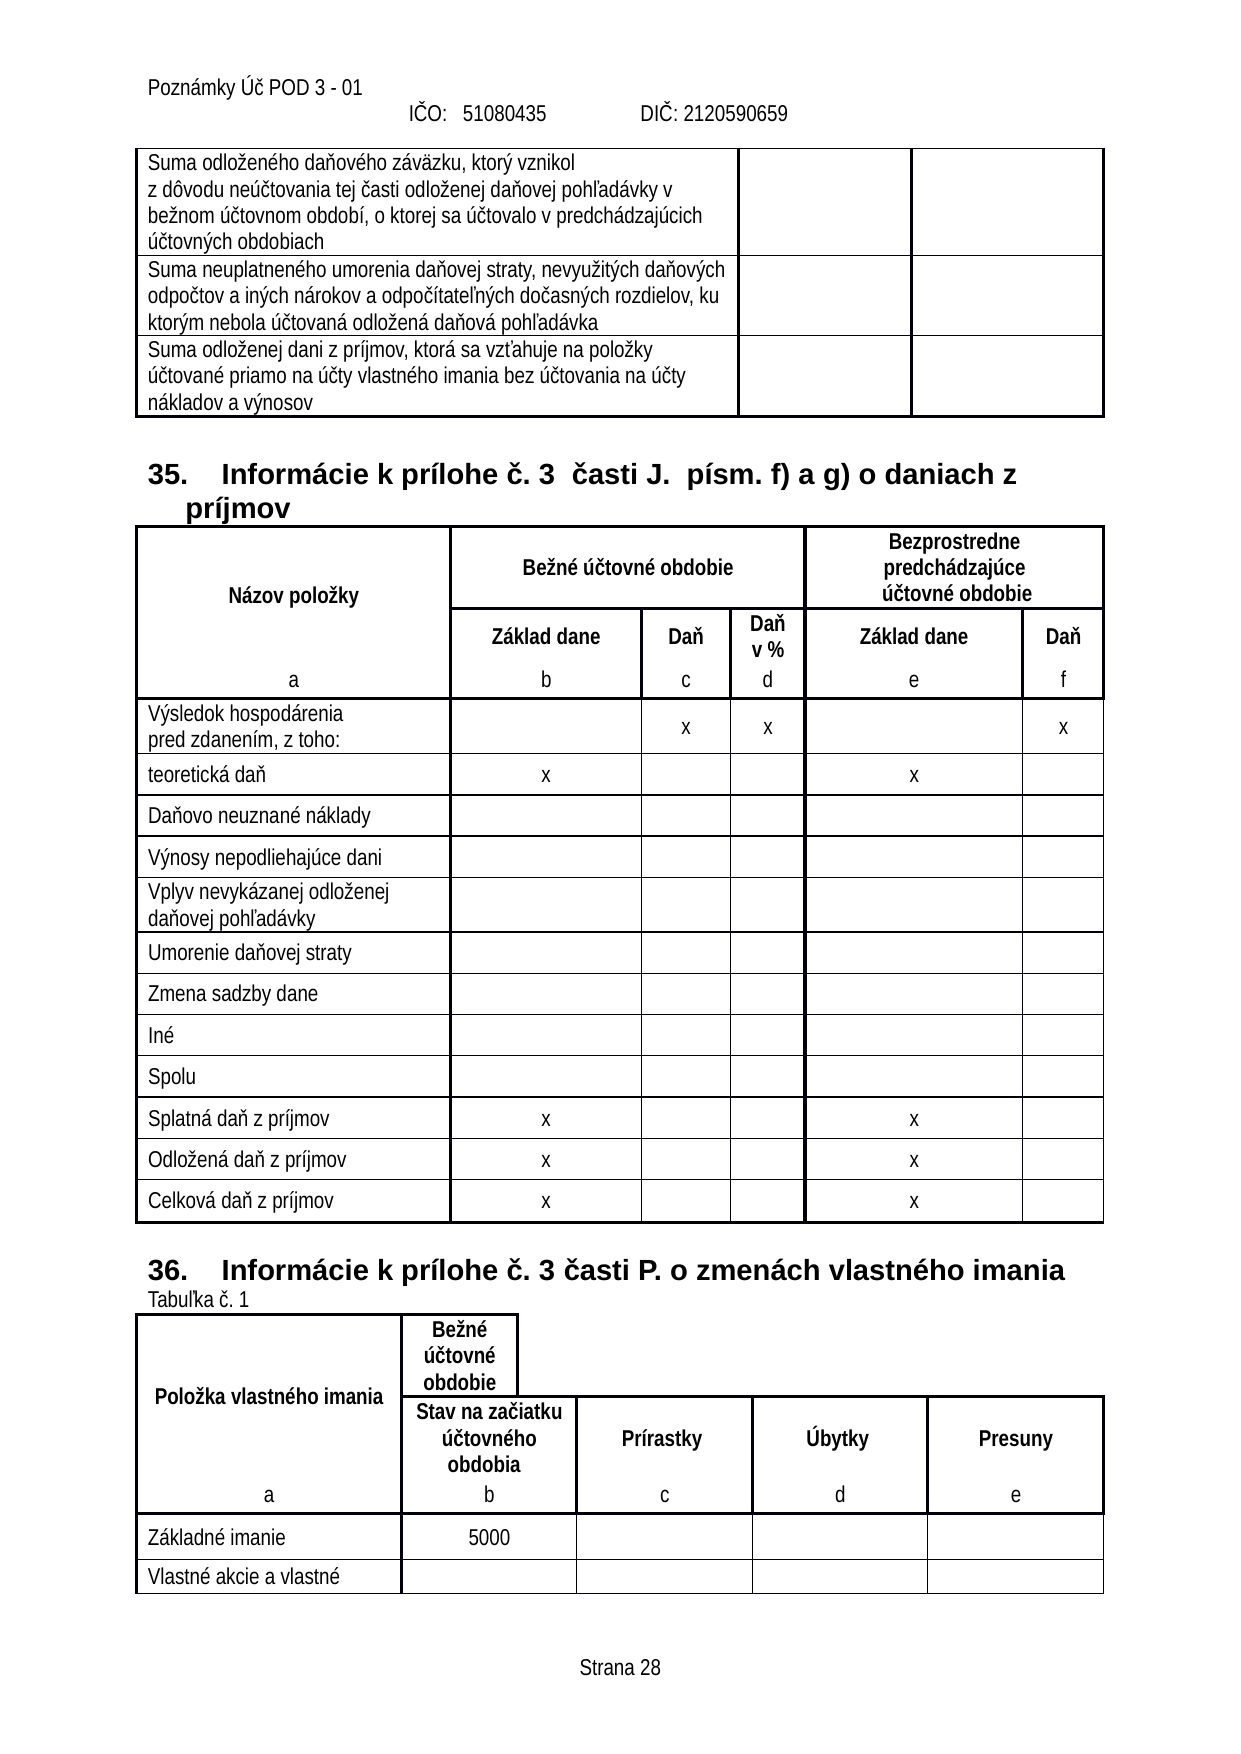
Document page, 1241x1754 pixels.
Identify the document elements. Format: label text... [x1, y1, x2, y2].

table_cell x [807, 1098, 1022, 1138]
table_cell [642, 933, 730, 972]
table_cell [807, 796, 1022, 835]
table_cell [928, 1515, 1103, 1559]
table_cell f [1024, 663, 1102, 697]
table_cell [753, 1560, 927, 1593]
table_cell x [452, 754, 641, 794]
text Tabuľka č. 1 [148, 1286, 1092, 1313]
table_cell Presuny [929, 1398, 1102, 1477]
table_cell [731, 933, 803, 972]
table_cell [731, 796, 803, 835]
table_cell [452, 1056, 641, 1096]
table_cell c [578, 1477, 751, 1512]
table_cell [642, 754, 730, 794]
table_cell b [403, 1477, 575, 1512]
table_cell Vplyv nevykázanej odloženej daňovej pohľadávky [138, 878, 449, 931]
table_cell x [731, 700, 803, 753]
table_cell Základ dane [452, 610, 640, 662]
table_cell [642, 1056, 730, 1096]
table_header Názov položky [138, 528, 449, 662]
table_cell Výnosy nepodliehajúce dani [138, 837, 449, 877]
table_cell [928, 1560, 1103, 1593]
table_cell [452, 796, 641, 835]
table_cell [642, 796, 730, 835]
table_cell e [807, 663, 1021, 697]
table_cell [807, 700, 1022, 753]
table_cell Základné imanie [138, 1515, 400, 1559]
table_header Položka vlastného imania [138, 1316, 400, 1477]
table_cell [452, 878, 641, 931]
table_cell x [642, 700, 730, 753]
title Informácie k prílohe č. 3 časti J. písm. f) a g) o daniach z príjmov [148, 457, 1092, 524]
table_cell x [807, 1180, 1022, 1221]
table_cell [642, 1180, 730, 1221]
table_cell [452, 933, 641, 972]
table_cell [913, 149, 1102, 255]
title Informácie k prílohe č. 3 časti P. o zmenách vlastného imania [148, 1253, 1092, 1286]
table_cell Splatná daň z príjmov [138, 1098, 449, 1138]
table_cell [913, 256, 1102, 335]
table_cell [577, 1560, 752, 1593]
table_cell [740, 336, 910, 415]
table_cell Suma odloženej dani z príjmov, ktorá sa vzťahuje na položky účtované priamo na účty vlastného imania bez účtovania na účty nákladov a výnosov [138, 336, 737, 415]
table_cell Zmena sadzby dane [138, 974, 449, 1014]
table_cell [1023, 1139, 1103, 1179]
table_cell Vlastné akcie a vlastné [138, 1560, 400, 1593]
table_cell Odložená daň z príjmov [138, 1139, 449, 1179]
table_header Bežné účtovné obdobie [452, 528, 803, 607]
table_cell Daňovo neuznané náklady [138, 796, 449, 835]
table_cell [731, 1180, 803, 1221]
table_cell [1023, 837, 1103, 877]
table_cell x [1023, 700, 1103, 753]
table_cell [807, 1015, 1022, 1055]
table_cell [642, 1015, 730, 1055]
table_cell x [452, 1139, 641, 1179]
table_cell b [452, 663, 640, 697]
table_cell [452, 1015, 641, 1055]
table_cell [731, 974, 803, 1014]
table_cell [913, 336, 1102, 415]
table_cell teoretická daň [138, 754, 449, 794]
table_cell [807, 1056, 1022, 1096]
table_cell Suma odloženého daňového záväzku, ktorý vznikol z dôvodu neúčtovania tej časti odloženej daňovej pohľadávky v bežnom účtovnom období, o ktorej sa účtovalo v predchádzajúcich účtovných obdobiach [138, 149, 737, 255]
table_cell Daň v % [732, 610, 803, 662]
table_cell [807, 878, 1022, 931]
table_cell Stav na začiatku účtovného obdobia [403, 1398, 575, 1477]
table_cell e [929, 1477, 1102, 1512]
table_cell [1023, 796, 1103, 835]
table_cell d [754, 1477, 926, 1512]
table_cell [1023, 974, 1103, 1014]
table_cell Iné [138, 1015, 449, 1055]
table_cell [807, 837, 1022, 877]
table_cell [577, 1515, 752, 1559]
table_cell Daň [643, 610, 729, 662]
table_cell [731, 837, 803, 877]
table_cell c [643, 663, 729, 697]
table_cell x [807, 754, 1022, 794]
table_cell [452, 837, 641, 877]
table_cell Suma neuplatneného umorenia daňovej straty, nevyužitých daňových odpočtov a iných nárokov a odpočítateľných dočasných rozdielov, ku ktorým nebola účtovaná odložená daňová pohľadávka [138, 256, 737, 335]
table_cell x [452, 1180, 641, 1221]
table_cell Spolu [138, 1056, 449, 1096]
table_cell Prírastky [578, 1398, 751, 1477]
table_cell Úbytky [754, 1398, 926, 1477]
table_cell [1023, 1056, 1103, 1096]
table_cell d [732, 663, 803, 697]
table_cell Výsledok hospodárenia pred zdanením, z toho: [138, 700, 449, 753]
table_cell [807, 933, 1022, 972]
table_cell [452, 974, 641, 1014]
table_cell [731, 1056, 803, 1096]
table_cell [753, 1515, 927, 1559]
table_cell [807, 974, 1022, 1014]
table_cell Daň [1024, 610, 1102, 662]
table_cell [731, 1139, 803, 1179]
table_cell [740, 256, 910, 335]
table_cell [731, 1098, 803, 1138]
table_cell Základ dane [807, 610, 1021, 662]
table_cell 5000 [403, 1515, 576, 1559]
table_cell Celková daň z príjmov [138, 1180, 449, 1221]
table_cell [642, 974, 730, 1014]
table_cell [452, 700, 641, 753]
table_cell x [452, 1098, 641, 1138]
table_header Bezprostredne predchádzajúce účtovné obdobie [807, 528, 1102, 607]
table_cell [1023, 1015, 1103, 1055]
table_cell [731, 1015, 803, 1055]
table_cell [731, 754, 803, 794]
table_cell [642, 837, 730, 877]
table_cell a [138, 663, 449, 697]
table_cell [403, 1560, 576, 1593]
table_cell [731, 878, 803, 931]
table_cell [642, 1139, 730, 1179]
table_cell [642, 1098, 730, 1138]
table_cell [1023, 933, 1103, 972]
table_cell Umorenie daňovej straty [138, 933, 449, 972]
table_cell [740, 149, 910, 255]
table_cell a [138, 1477, 400, 1512]
table_header Bežné účtovné obdobie [403, 1316, 516, 1395]
table_cell [1023, 1098, 1103, 1138]
table_cell [1023, 1180, 1103, 1221]
table_cell [1023, 754, 1103, 794]
table_cell [642, 878, 730, 931]
table_cell [1023, 878, 1103, 931]
table_cell x [807, 1139, 1022, 1179]
